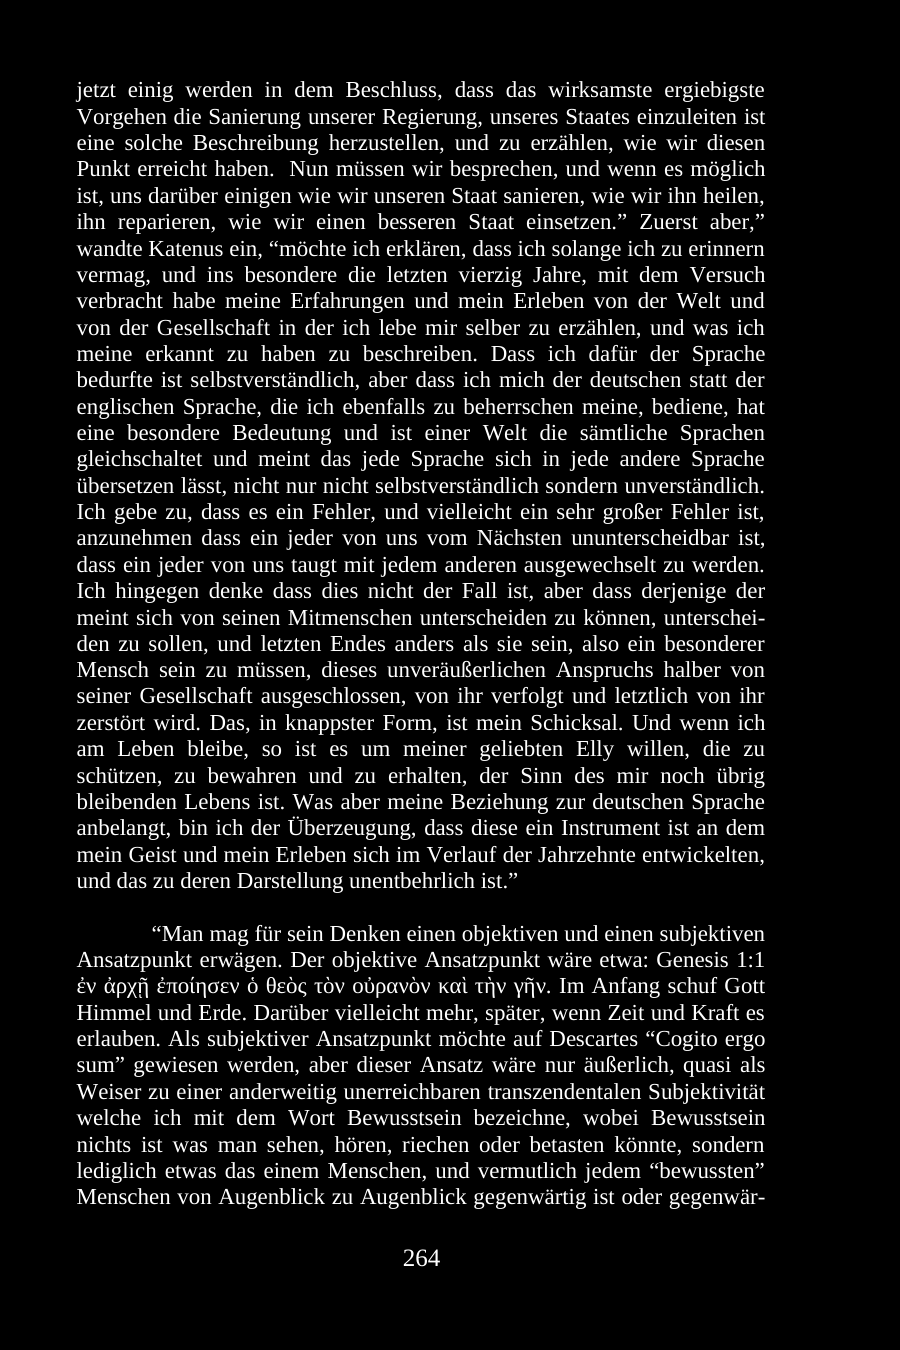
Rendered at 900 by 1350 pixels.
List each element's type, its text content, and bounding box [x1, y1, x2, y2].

text jetzt einig werden in dem Beschluss, dass das wirksamste ergiebigste Vorgehen die Sanierung unserer Regierung, unseres Staates einzuleiten ist eine solche Beschreibung herzustellen, und zu erzählen, wie wir diesen Punkt erreicht haben. Nun müssen wir besprechen, und wenn es möglich ist, uns darüber einigen wie wir unseren Staat sanieren, wie wir ihn heilen, ihn reparieren, wie wir einen besseren Staat einsetzen.” Zuerst aber,” wandte Katenus ein, “möchte ich erklären, dass ich solange ich zu erinnern vermag, und ins besondere die letzten vierzig Jahre, mit dem Versuch verbracht habe meine Erfahrungen und mein Erleben von der Welt und von der Gesellschaft in der ich lebe mir selber zu erzählen, und was ich meine erkannt zu haben zu beschreiben. Dass ich dafür der Sprache bedurfte ist selbstverständlich, aber dass ich mich der deutschen statt der englischen Sprache, die ich ebenfalls zu beherrschen meine, bediene, hat eine besondere Bedeutung und ist einer Welt die sämtliche Sprachen gleichschaltet und meint das jede Sprache sich in jede andere Sprache übersetzen lässt, nicht nur nicht selbstverständlich sondern unverständlich. Ich gebe zu, dass es ein Fehler, und vielleicht ein sehr großer Fehler ist, anzunehmen dass ein jeder von uns vom Nächsten ununterscheidbar ist, dass ein jeder von uns taugt mit jedem anderen ausgewechselt zu werden. Ich hingegen denke dass dies nicht der Fall ist, aber dass derjenige der meint sich von seinen Mitmenschen unterscheiden zu können, unterschei-den zu sollen, und letzten Endes anders als sie sein, also ein besonderer Mensch sein zu müssen, dieses unveräußerlichen Anspruchs halber von seiner Gesellschaft ausgeschlossen, von ihr verfolgt und letztlich von ihr zerstört wird. Das, in knappster Form, ist mein Schicksal. Und wenn ich am Leben bleibe, so ist es um meiner geliebten Elly willen, die zu schützen, zu bewahren und zu erhalten, der Sinn des mir noch übrig bleibenden Lebens ist. Was aber meine Beziehung zur deutschen Sprache anbelangt, bin ich der Überzeugung, dass diese ein Instrument ist an dem mein Geist und mein Erleben sich im Verlauf der Jahrzehnte entwickelten, und das zu deren Darstellung unentbehrlich ist.” [76, 76, 766, 893]
text “Man mag für sein Denken einen objektiven und einen subjektiven Ansatzpunkt erwägen. Der objektive Ansatzpunkt wäre etwa: Genesis 1:1 ἐν ἀρχῇ ἐποίησεν ὁ θεὸς τὸν οὐρανὸν καὶ τὴν γῆν. Im Anfang schuf Gott Himmel und Erde. Darüber vielleicht mehr, später, wenn Zeit und Kraft es erlauben. Als subjektiver Ansatzpunkt möchte auf Descartes “Cogito ergo sum” gewiesen werden, aber dieser Ansatz wäre nur äußerlich, quasi als Weiser zu einer anderweitig unerreichbaren transzendentalen Subjektivität welche ich mit dem Wort Bewusstsein bezeichne, wobei Bewusstsein nichts ist was man sehen, hören, riechen oder betasten könnte, sondern lediglich etwas das einem Menschen, und vermutlich jedem “bewussten” Menschen von Augenblick zu Augenblick gegenwärtig ist oder gegenwär- [76, 920, 766, 1210]
